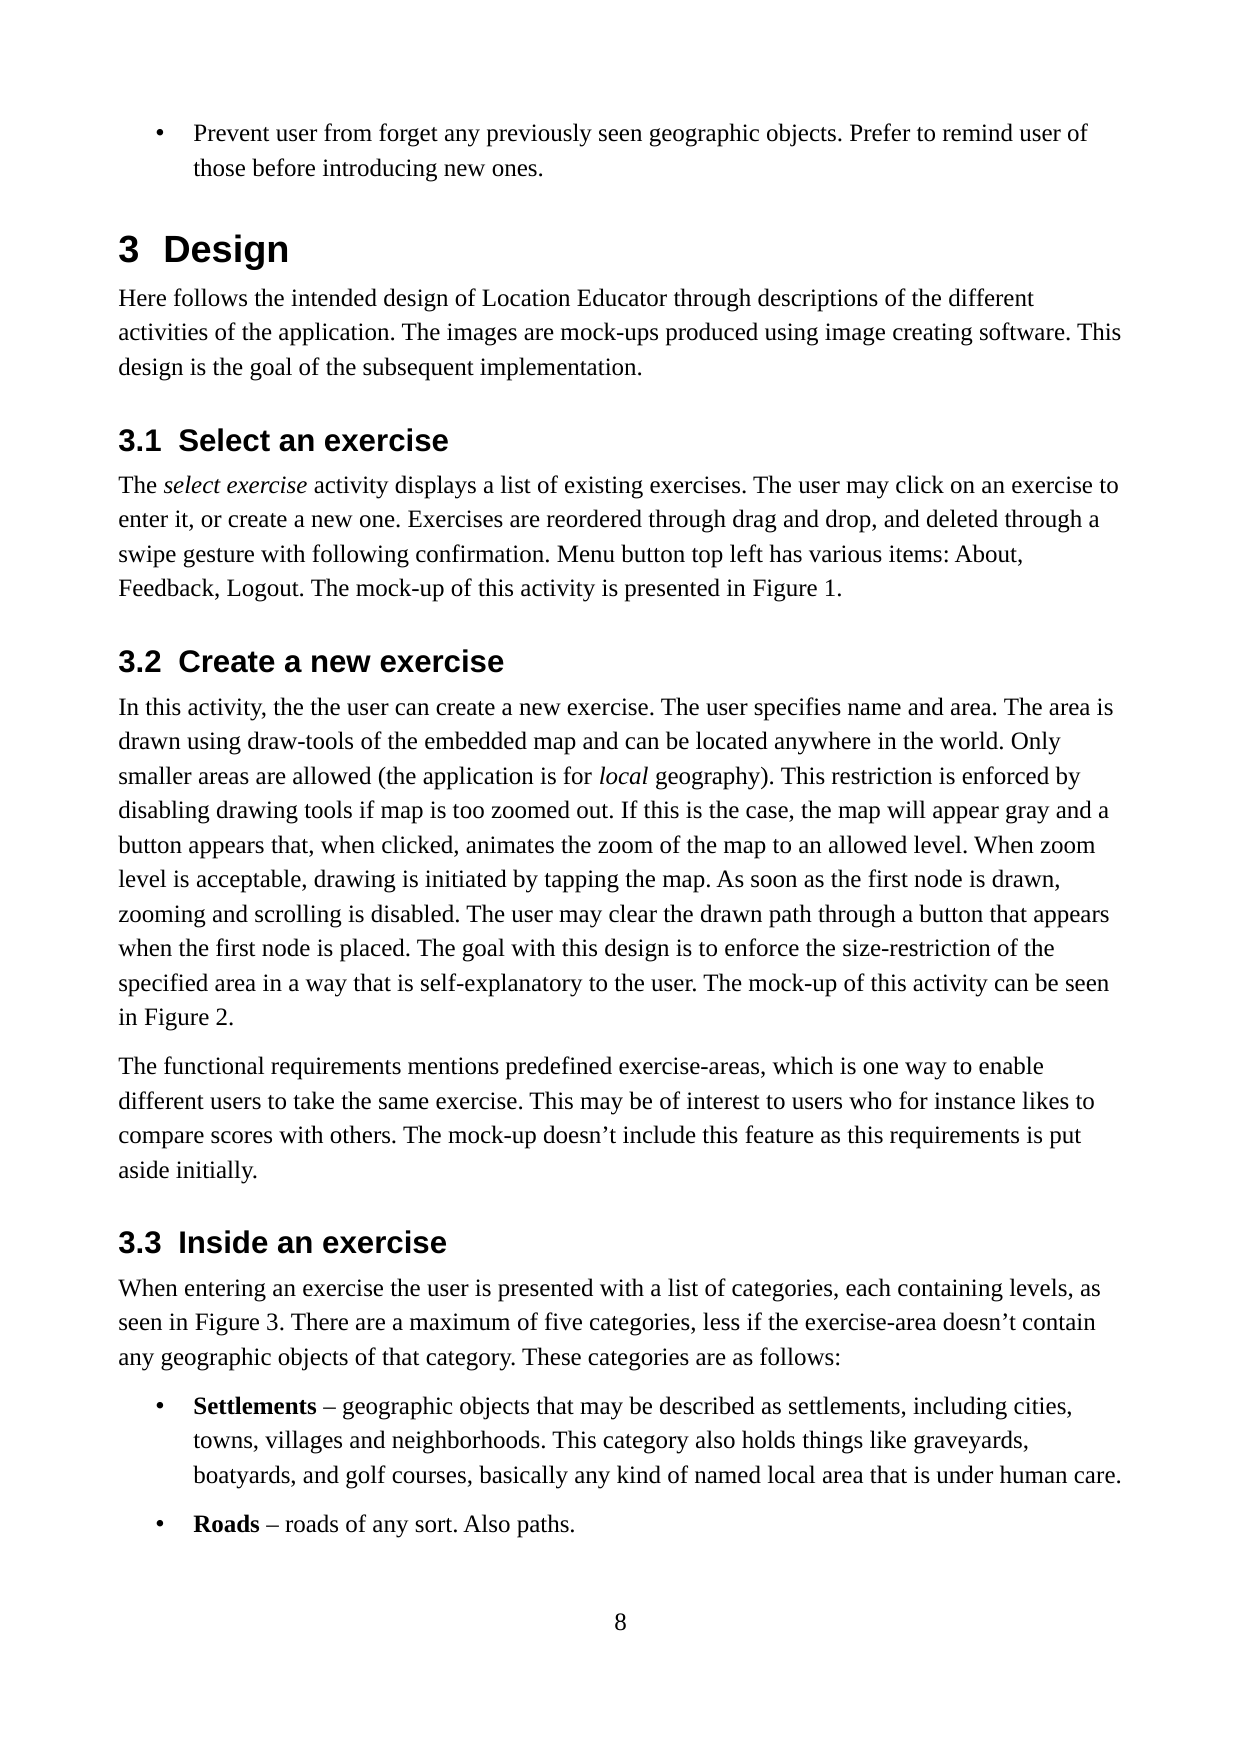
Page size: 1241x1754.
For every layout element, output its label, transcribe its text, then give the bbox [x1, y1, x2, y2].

subtitle Inside an exercise [118, 1224, 1122, 1261]
text When entering an exercise the user is presented with a list of categories, each containing levels, as seen in Figure 3. There are a maximum of five categories, less if the exercise-area doesn’t contain any geographic objects of that category. These categories are as follows: [118, 1273, 1122, 1371]
subtitle Create a new exercise [118, 643, 1122, 679]
text The functional requirements mentions predefined exercise-areas, which is one way to enable different users to take the same exercise. This may be of interest to users who for instance likes to compare scores with others. The mock-up doesn’t include this feature as this requirements is put aside initially. [118, 1051, 1122, 1183]
text In this activity, the the user can create a new exercise. The user specifies name and area. The area is drawn using draw-tools of the embedded map and can be located anywhere in the world. Only smaller areas are allowed (the application is for local geography). This restriction is enforced by disabling drawing tools if map is too zoomed out. If this is the case, the map will appear gray and a button appears that, when clicked, animates the zoom of the map to an allowed level. When zoom level is acceptable, drawing is initiated by tapping the map. As soon as the first node is drawn, zooming and scrolling is disabled. The user may clear the drawn path through a button that appears when the first node is placed. The goal with this design is to enforce the size-restriction of the specified area in a way that is self-explanatory to the user. The mock-up of this activity can be seen in Figure 2. [118, 692, 1122, 1031]
list Settlements – geographic objects that may be described as settlements, including cities, towns, villages and neighborhoods. This category also holds things like graveyards, boatyards, and golf courses, basically any kind of named local area that is under human care. [156, 1391, 1122, 1489]
subtitle Select an exercise [118, 422, 1122, 458]
list Prevent user from forget any previously seen geographic objects. Prefer to remind user of those before introducing new ones. [156, 118, 1122, 181]
subtitle Design [118, 227, 1122, 270]
text The select exercise activity displays a list of existing exercises. The user may click on an exercise to enter it, or create a new one. Exercises are reordered through drag and drop, and deleted through a swipe gesture with following confirmation. Menu button top left has various items: About, Feedback, Logout. The mock-up of this activity is presented in Figure 1. [118, 470, 1122, 602]
list Roads – roads of any sort. Also paths. [156, 1509, 1122, 1538]
text Here follows the intended design of Location Educator through descriptions of the different activities of the application. The images are mock-ups produced using image creating software. This design is the goal of the subsequent implementation. [118, 283, 1122, 381]
